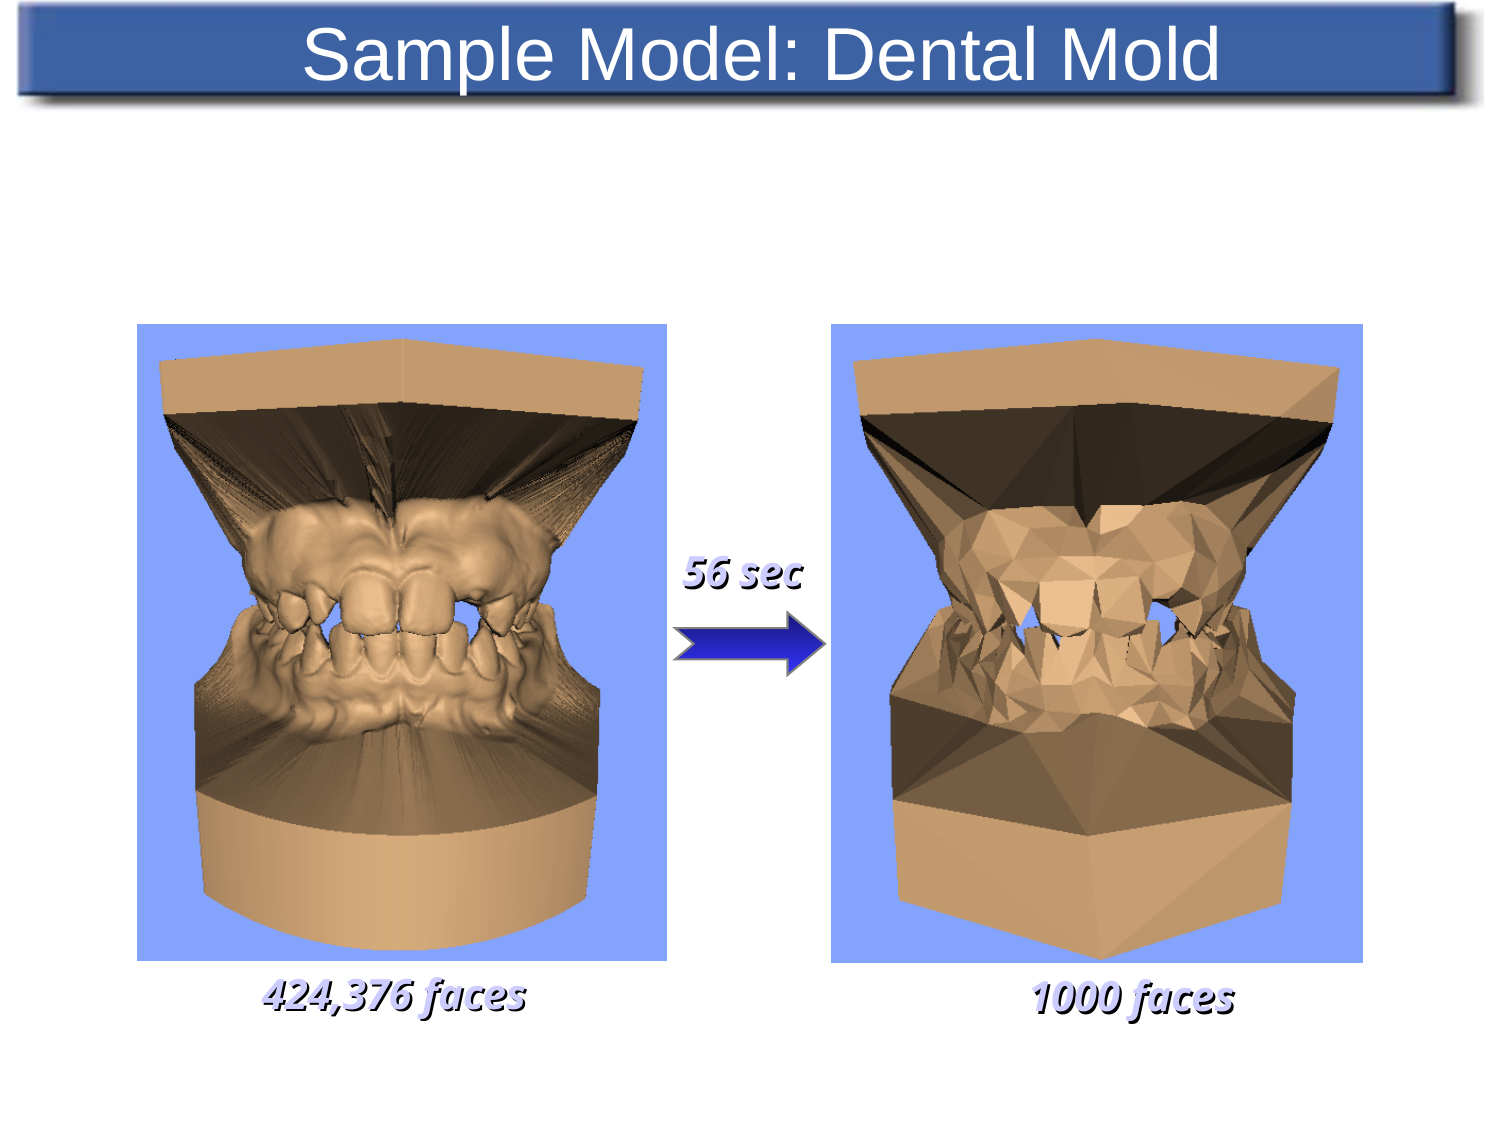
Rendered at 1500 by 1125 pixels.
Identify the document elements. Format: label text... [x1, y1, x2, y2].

picture [16, 0, 1484, 113]
picture [831, 324, 1363, 963]
picture [137, 324, 667, 961]
text_box 424,376 faces [247, 959, 542, 1026]
title Sample Model: Dental Mold [24, 0, 1500, 103]
text_box 1000 faces [1013, 962, 1250, 1028]
text_box [675, 612, 826, 676]
text_box 56 sec [667, 537, 818, 603]
